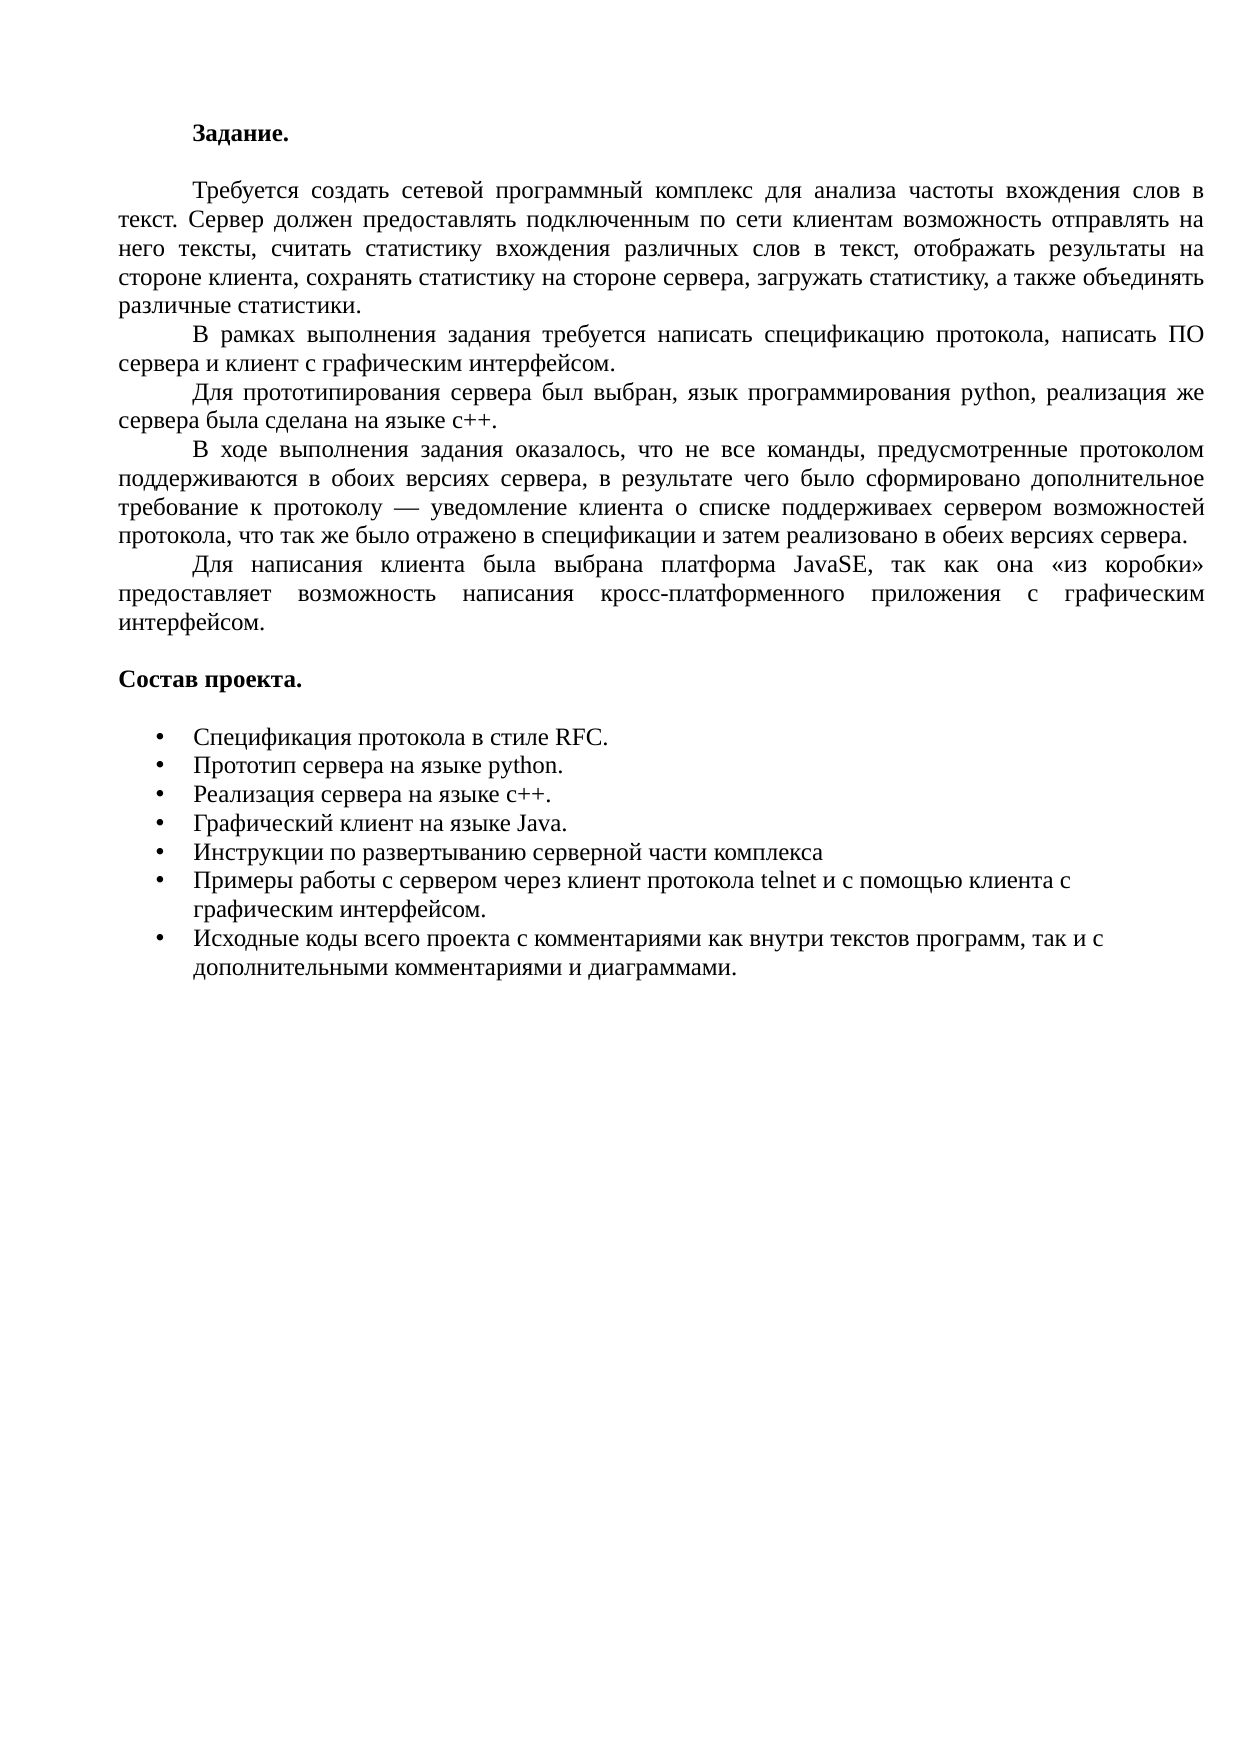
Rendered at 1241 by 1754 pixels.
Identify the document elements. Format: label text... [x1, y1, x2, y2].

list Примеры работы с сервером через клиент протокола telnet и с помощью клиента с графическим интерфейсом. [156, 866, 1206, 923]
list Инструкции по развертыванию серверной части комплекса [156, 837, 1206, 866]
text Состав проекта. [118, 664, 1206, 693]
text В ходе выполнения задания оказалось, что не все команды, предусмотренные протоколом поддерживаются в обоих версиях сервера, в результате чего было сформировано дополнительное требование к протоколу — уведомление клиента о списке поддерживаех сервером возможностей протокола, что так же было отражено в спецификации и затем реализовано в обеих версиях сервера. [118, 434, 1206, 549]
list Графический клиент на языке Java. [156, 808, 1206, 837]
list Реализация сервера на языке c++. [156, 779, 1206, 808]
list Исходные коды всего проекта с комментариями как внутри текстов программ, так и с дополнительными комментариями и диаграммами. [156, 923, 1206, 981]
text В рамках выполнения задания требуется написать спецификацию протокола, написать ПО сервера и клиент с графическим интерфейсом. [118, 319, 1206, 377]
text Для прототипирования сервера был выбран, язык программирования python, реализация же сервера была сделана на языке c++. [118, 377, 1206, 434]
text Задание. [118, 118, 1206, 147]
text Для написания клиента была выбрана платформа JavaSE, так как она «из коробки» предоставляет возможность написания кросс-платформенного приложения с графическим интерфейсом. [118, 549, 1206, 636]
list Спецификация протокола в стиле RFC. [156, 722, 1206, 751]
list Прототип сервера на языке python. [156, 751, 1206, 779]
text Требуется создать сетевой программный комплекс для анализа частоты вхождения слов в текст. Сервер должен предоставлять подключенным по сети клиентам возможность отправлять на него тексты, считать статистику вхождения различных слов в текст, отображать результаты на стороне клиента, сохранять статистику на стороне сервера, загружать статистику, а также объединять различные статистики. [118, 176, 1206, 319]
